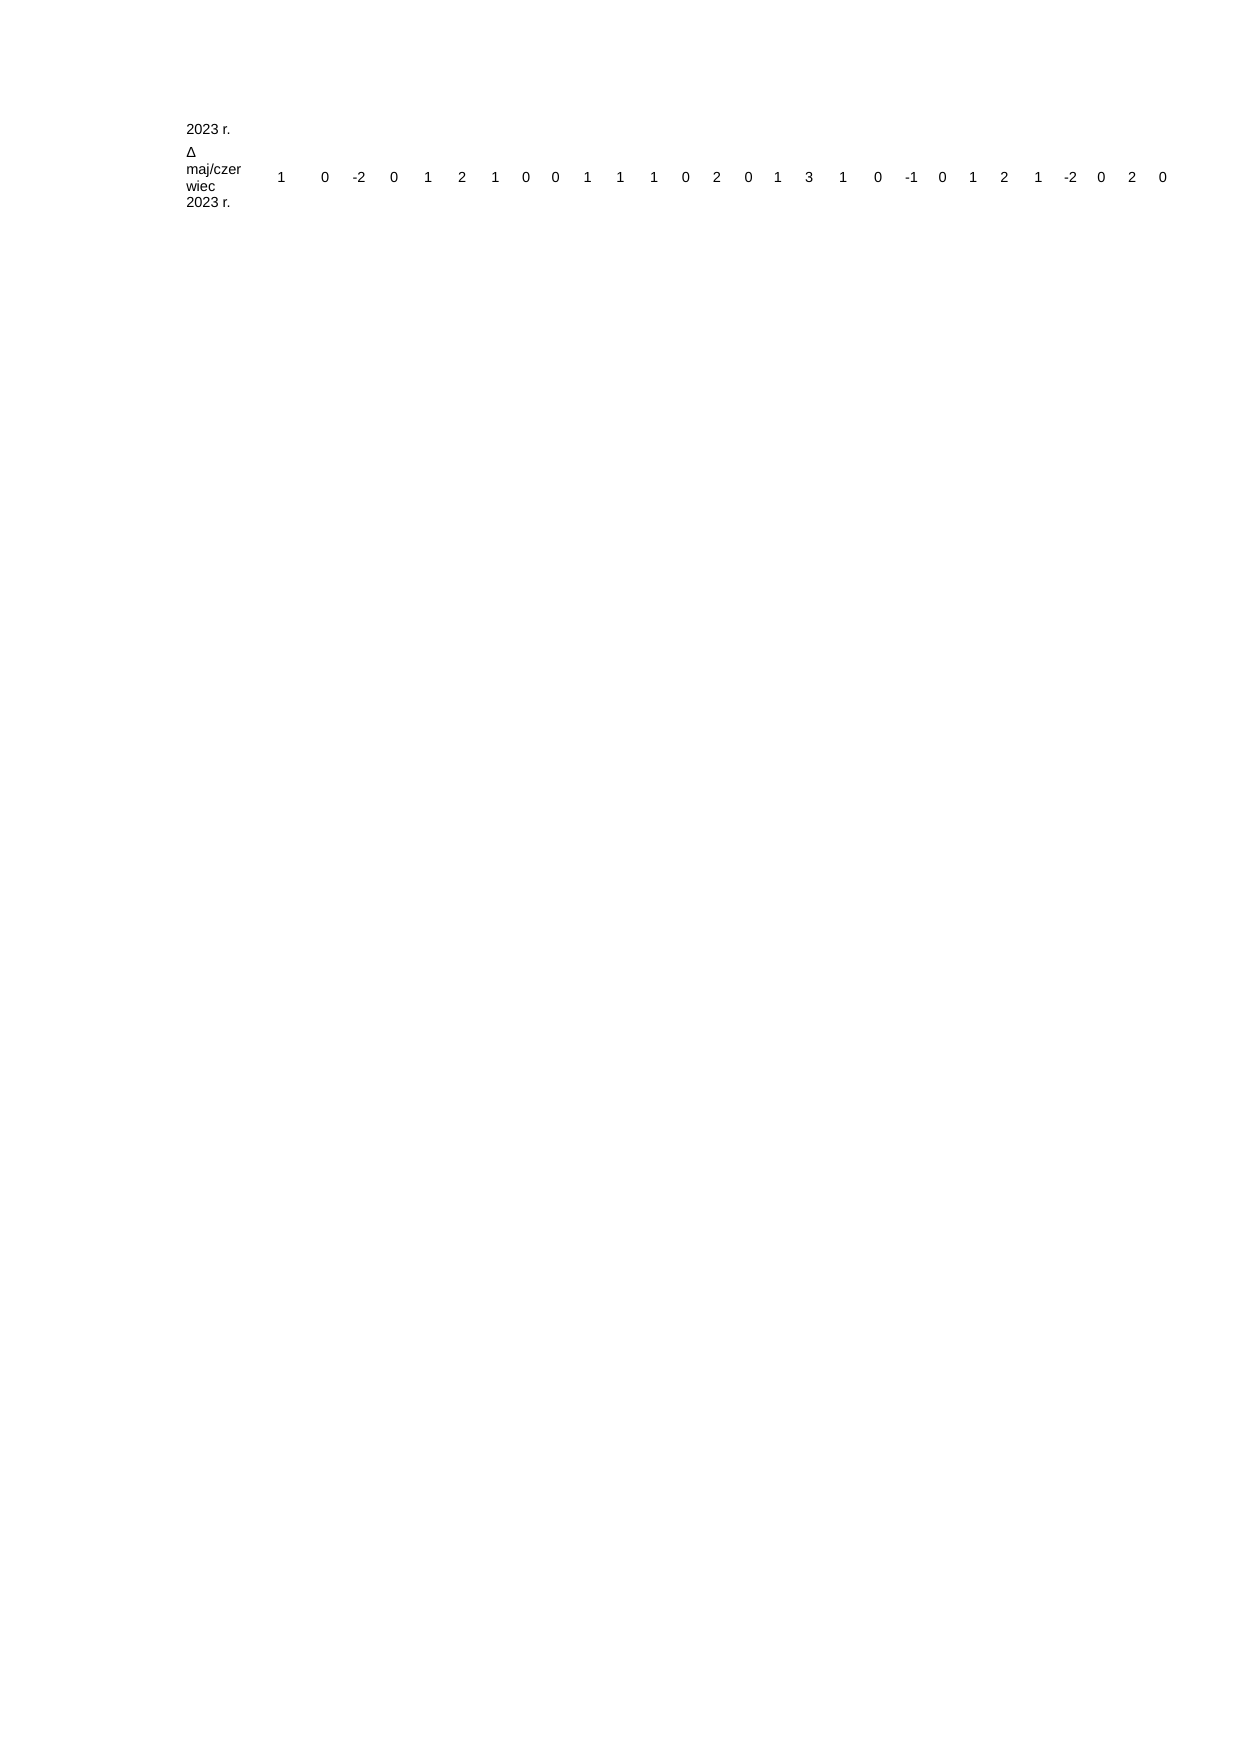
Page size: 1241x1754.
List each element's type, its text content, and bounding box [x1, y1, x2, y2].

table_cell 0 [308, 141, 341, 214]
table_cell [700, 118, 734, 141]
table_cell 2 [445, 141, 479, 214]
table_cell [604, 118, 637, 141]
table_cell [1146, 118, 1179, 141]
table_cell -2 [341, 141, 376, 214]
table_cell 1 [479, 141, 512, 214]
table_cell 1 [571, 141, 604, 214]
table_cell 0 [376, 141, 411, 214]
table_cell [540, 118, 571, 141]
table_cell 1 [826, 141, 860, 214]
table_cell 2023 r. [183, 118, 254, 141]
table_cell 0 [1085, 141, 1118, 214]
table_cell 1 [1020, 141, 1056, 214]
table_cell [376, 118, 411, 141]
table_cell [512, 118, 540, 141]
table_cell 0 [734, 141, 763, 214]
table_cell 1 [254, 141, 308, 214]
table_cell [445, 118, 479, 141]
table_cell 1 [763, 141, 792, 214]
table_cell [860, 118, 895, 141]
table_cell [988, 118, 1020, 141]
table_cell [637, 118, 671, 141]
table_cell 0 [671, 141, 700, 214]
table_cell -1 [895, 141, 927, 214]
table_cell 0 [540, 141, 571, 214]
table_cell [341, 118, 376, 141]
table_cell [1056, 118, 1085, 141]
table_cell [308, 118, 341, 141]
table_cell [479, 118, 512, 141]
table_cell [1020, 118, 1056, 141]
table_cell [411, 118, 445, 141]
table_cell 1 [411, 141, 445, 214]
table_cell [734, 118, 763, 141]
table_cell 2 [988, 141, 1020, 214]
table_cell 0 [860, 141, 895, 214]
table_cell Δ maj/czerwiec 2023 r. [183, 141, 254, 214]
table_cell 2 [1118, 141, 1146, 214]
table_cell [118, 118, 183, 214]
table_cell [571, 118, 604, 141]
table_cell 1 [958, 141, 988, 214]
table_cell [958, 118, 988, 141]
table_cell 0 [927, 141, 957, 214]
table_cell 1 [637, 141, 671, 214]
table_cell 3 [792, 141, 826, 214]
table_cell [763, 118, 792, 141]
table_cell [1118, 118, 1146, 141]
table_cell [927, 118, 957, 141]
table_cell 0 [1146, 141, 1179, 214]
table_cell [895, 118, 927, 141]
table_cell [826, 118, 860, 141]
table_cell 0 [512, 141, 540, 214]
table_cell -2 [1056, 141, 1085, 214]
table_cell [671, 118, 700, 141]
table_cell [1085, 118, 1118, 141]
table_cell [254, 118, 308, 141]
table_cell [792, 118, 826, 141]
table_cell 2 [700, 141, 734, 214]
table_cell 1 [604, 141, 637, 214]
